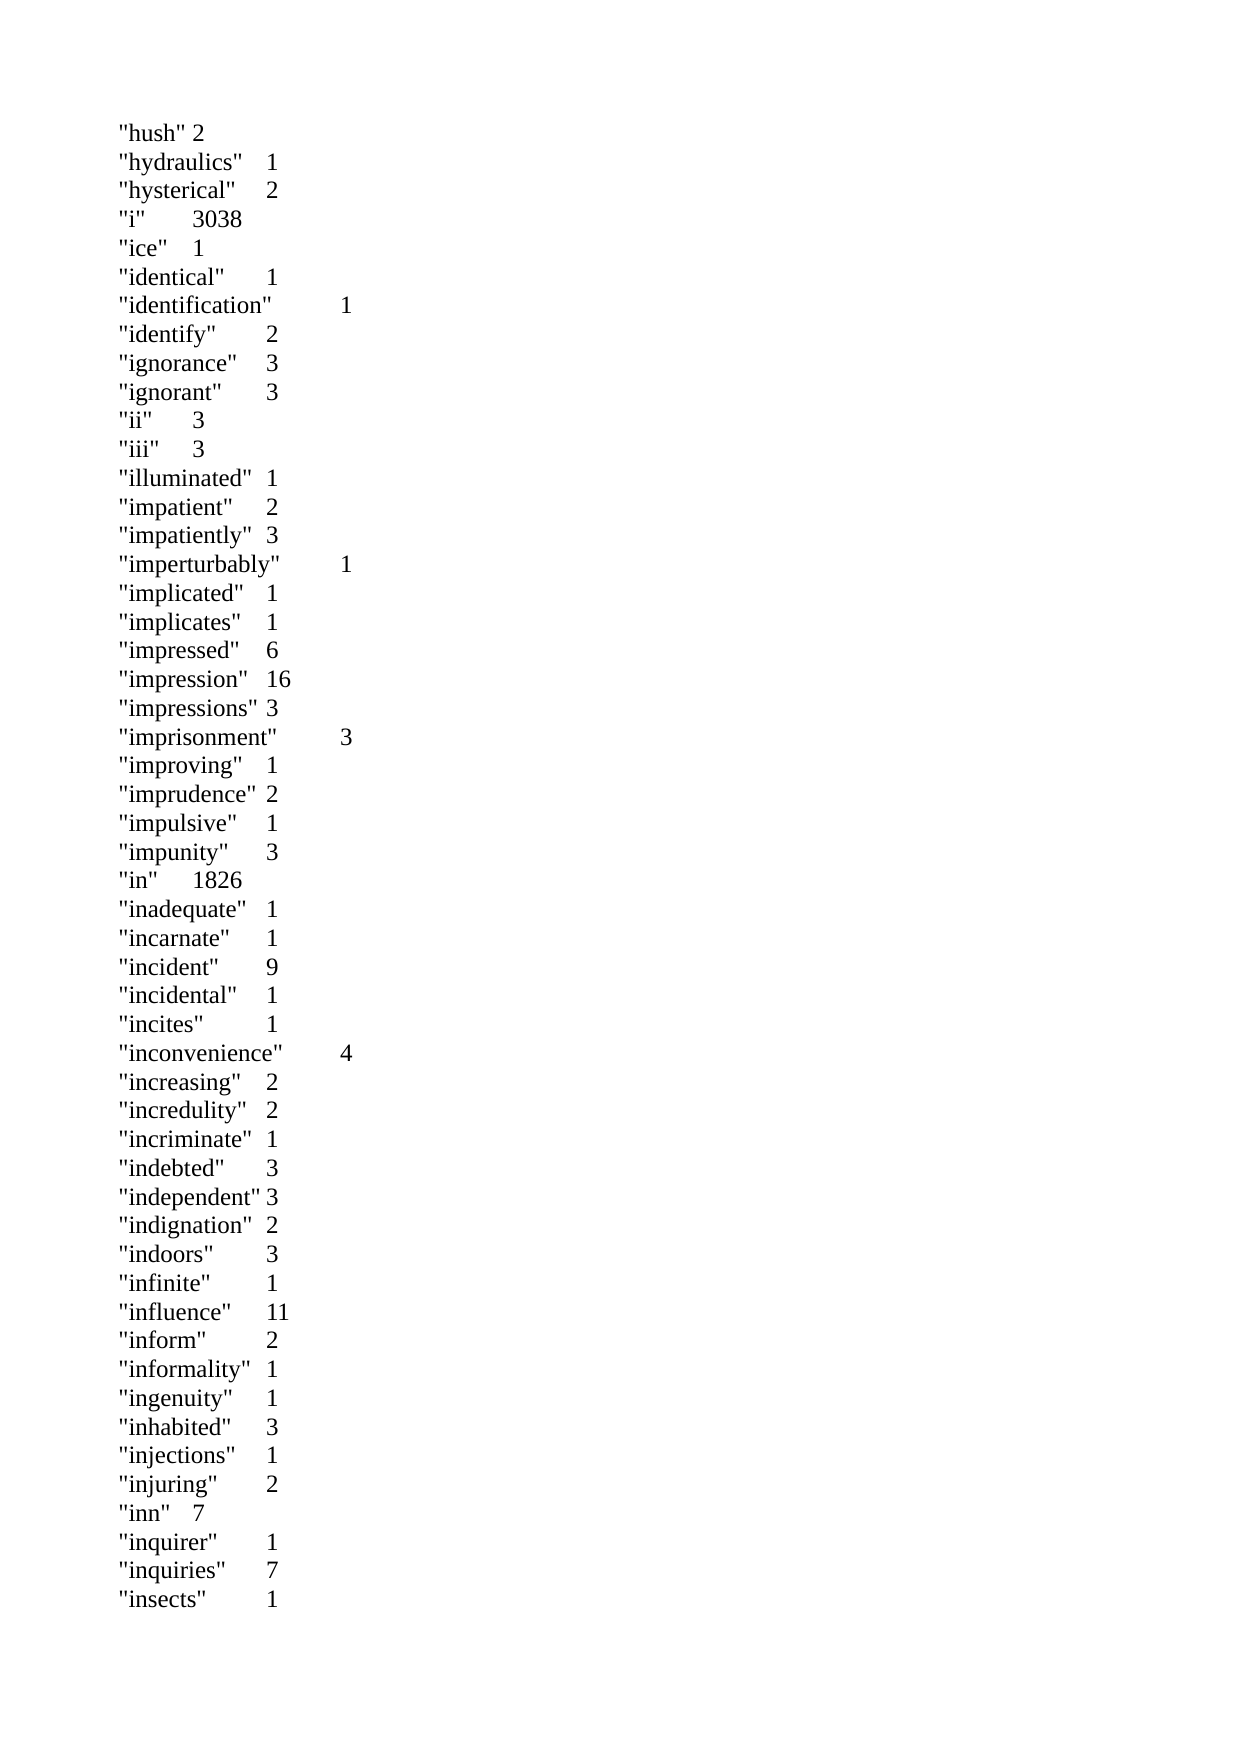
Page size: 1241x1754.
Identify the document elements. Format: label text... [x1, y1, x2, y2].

text "identify" 2 [118, 319, 1122, 348]
text "indoors" 3 [118, 1239, 1122, 1268]
text "inquiries" 7 [118, 1556, 1122, 1584]
text "incites" 1 [118, 1009, 1122, 1038]
text "independent" 3 [118, 1182, 1122, 1211]
text "incarnate" 1 [118, 923, 1122, 952]
text "inform" 2 [118, 1326, 1122, 1354]
text "insects" 1 [118, 1584, 1122, 1613]
text "impunity" 3 [118, 837, 1122, 866]
text "increasing" 2 [118, 1067, 1122, 1096]
text "imprisonment" 3 [118, 722, 1122, 751]
text "ingenuity" 1 [118, 1383, 1122, 1412]
text "incredulity" 2 [118, 1096, 1122, 1124]
text "i" 3038 [118, 204, 1122, 233]
text "inquirer" 1 [118, 1527, 1122, 1556]
text "ignorance" 3 [118, 348, 1122, 377]
text "incident" 9 [118, 952, 1122, 981]
text "ice" 1 [118, 233, 1122, 262]
text "impulsive" 1 [118, 808, 1122, 837]
text "inadequate" 1 [118, 894, 1122, 923]
text "impatient" 2 [118, 492, 1122, 521]
text "infinite" 1 [118, 1268, 1122, 1297]
text "incriminate" 1 [118, 1124, 1122, 1153]
text "injections" 1 [118, 1441, 1122, 1469]
text "indebted" 3 [118, 1153, 1122, 1182]
text "influence" 11 [118, 1297, 1122, 1326]
text "iii" 3 [118, 434, 1122, 463]
text "informality" 1 [118, 1354, 1122, 1383]
text "impressed" 6 [118, 636, 1122, 664]
text "indignation" 2 [118, 1211, 1122, 1239]
text "inn" 7 [118, 1498, 1122, 1527]
text "injuring" 2 [118, 1469, 1122, 1498]
text "imperturbably" 1 [118, 549, 1122, 578]
text "imprudence" 2 [118, 779, 1122, 808]
text "implicates" 1 [118, 607, 1122, 636]
text "improving" 1 [118, 751, 1122, 779]
text "ignorant" 3 [118, 377, 1122, 406]
text "impression" 16 [118, 664, 1122, 693]
text "inhabited" 3 [118, 1412, 1122, 1441]
text "incidental" 1 [118, 981, 1122, 1009]
text "implicated" 1 [118, 578, 1122, 607]
text "identification" 1 [118, 291, 1122, 319]
text "identical" 1 [118, 262, 1122, 291]
text "inconvenience" 4 [118, 1038, 1122, 1067]
text "ii" 3 [118, 406, 1122, 434]
text "hysterical" 2 [118, 176, 1122, 204]
text "impatiently" 3 [118, 521, 1122, 549]
text "hydraulics" 1 [118, 147, 1122, 176]
text "illuminated" 1 [118, 463, 1122, 492]
text "impressions" 3 [118, 693, 1122, 722]
text "in" 1826 [118, 866, 1122, 894]
text "hush" 2 [118, 118, 1122, 147]
